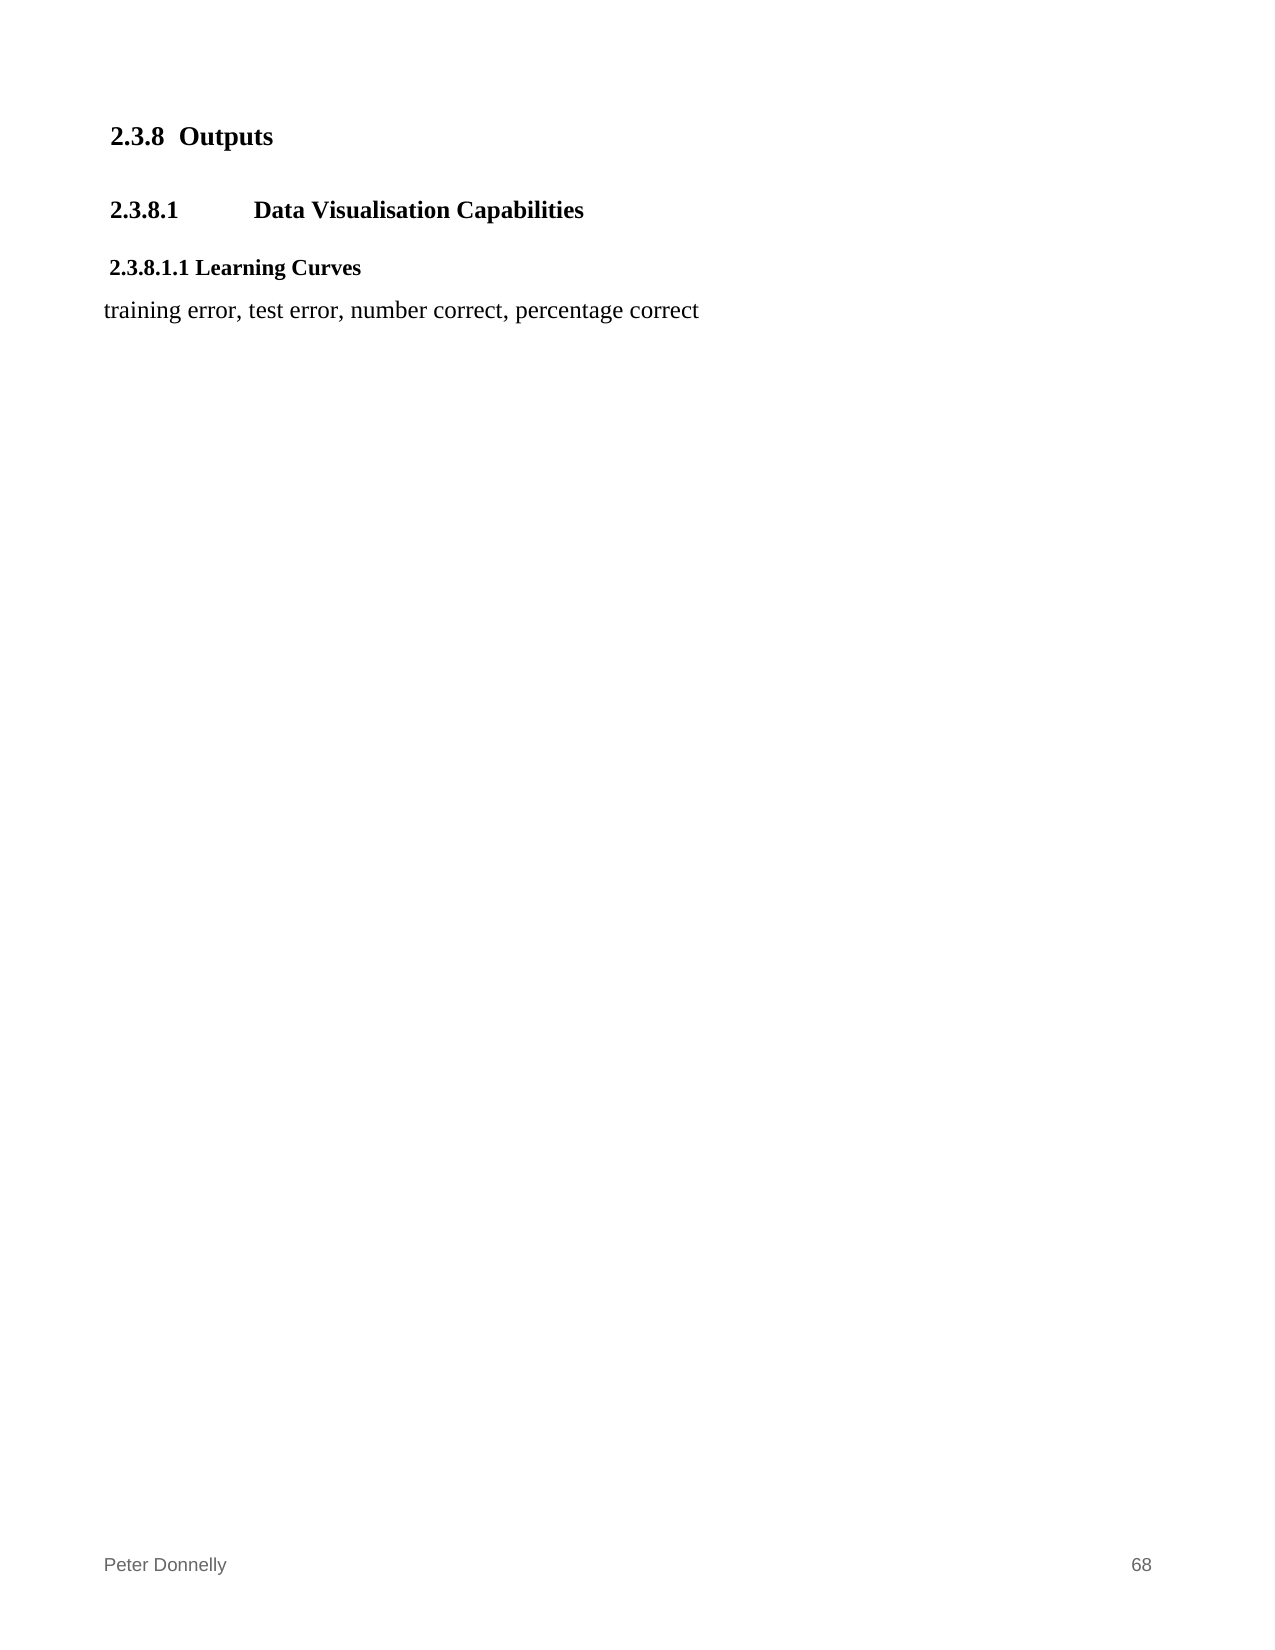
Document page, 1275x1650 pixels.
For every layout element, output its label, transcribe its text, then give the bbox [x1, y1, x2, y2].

subtitle Data Visualisation Capabilities [103, 195, 1181, 224]
subtitle Outputs [103, 120, 1181, 151]
subtitle Learning Curves [103, 254, 1181, 281]
text training error, test error, number correct, percentage correct [103, 296, 1181, 324]
